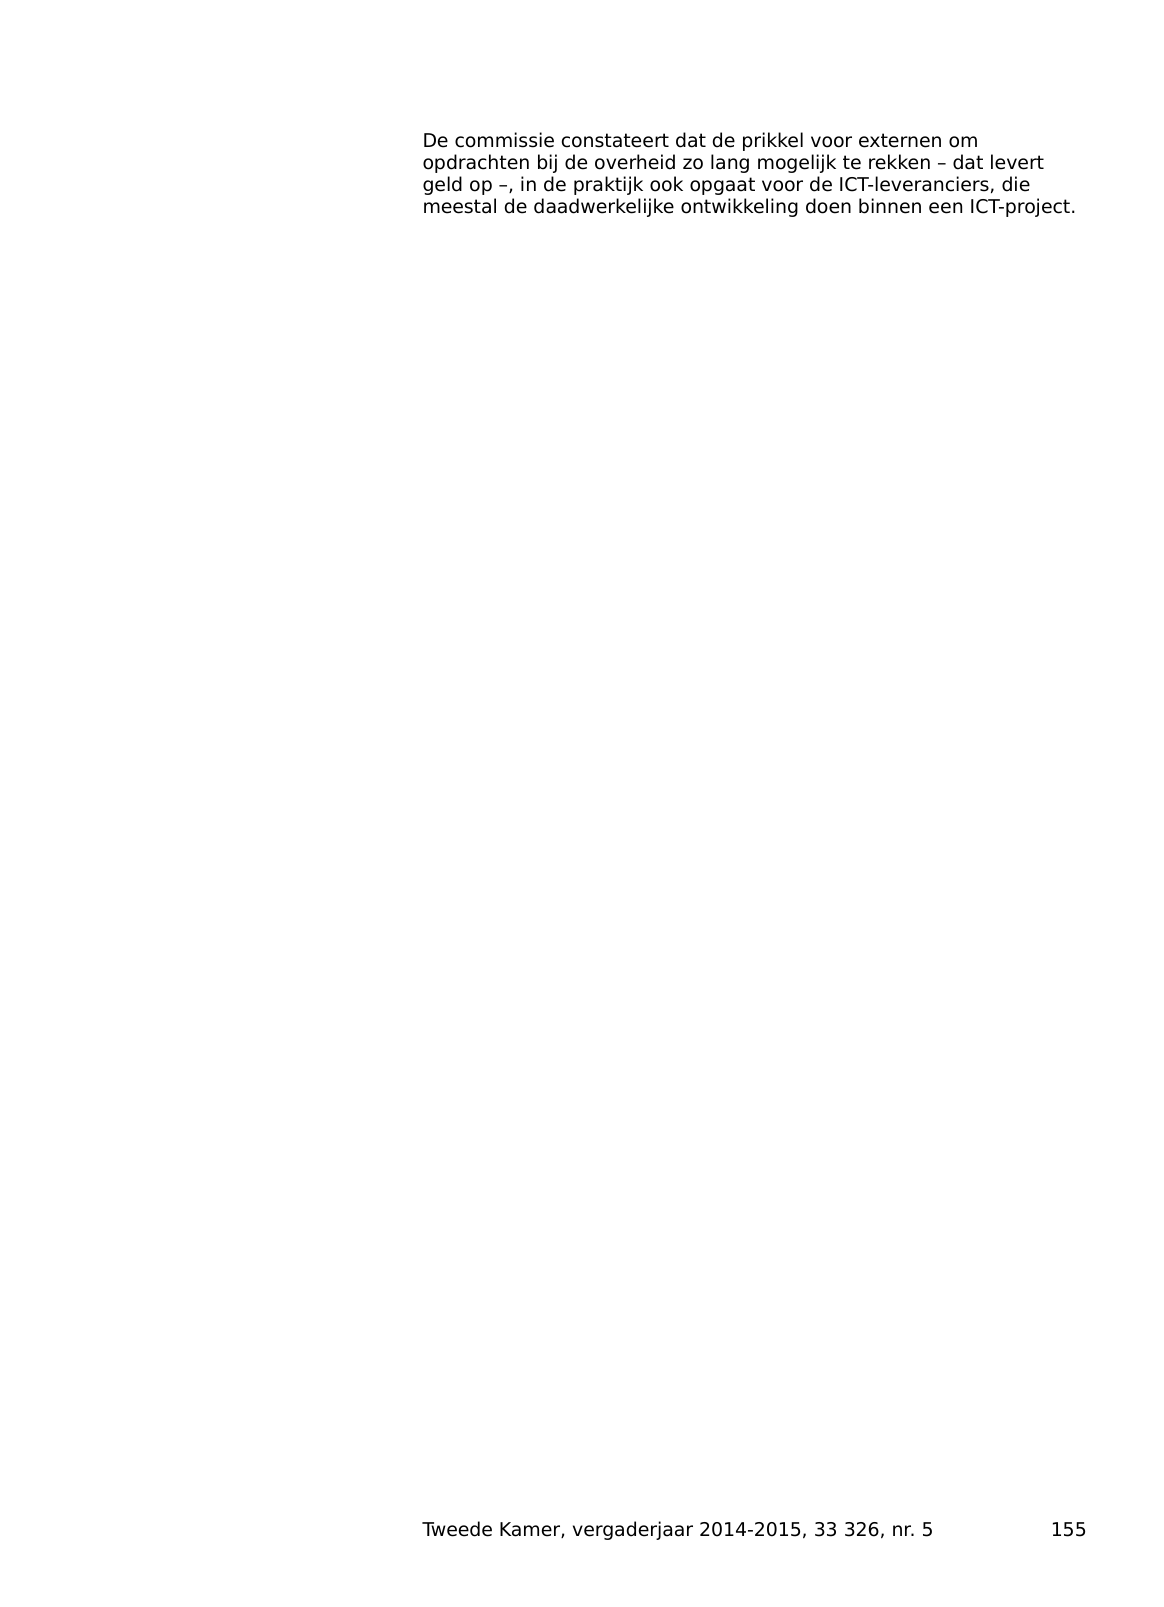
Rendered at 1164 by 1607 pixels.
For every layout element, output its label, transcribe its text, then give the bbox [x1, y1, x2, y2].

text De commissie constateert dat de prikkel voor externen om opdrachten bij de overheid zo lang mogelijk te rekken – dat levert geld op –, in de praktijk ook opgaat voor de ICT-leveranciers, die meestal de daadwerkelijke ontwikkeling doen binnen een ICT-project. [422, 130, 1087, 218]
